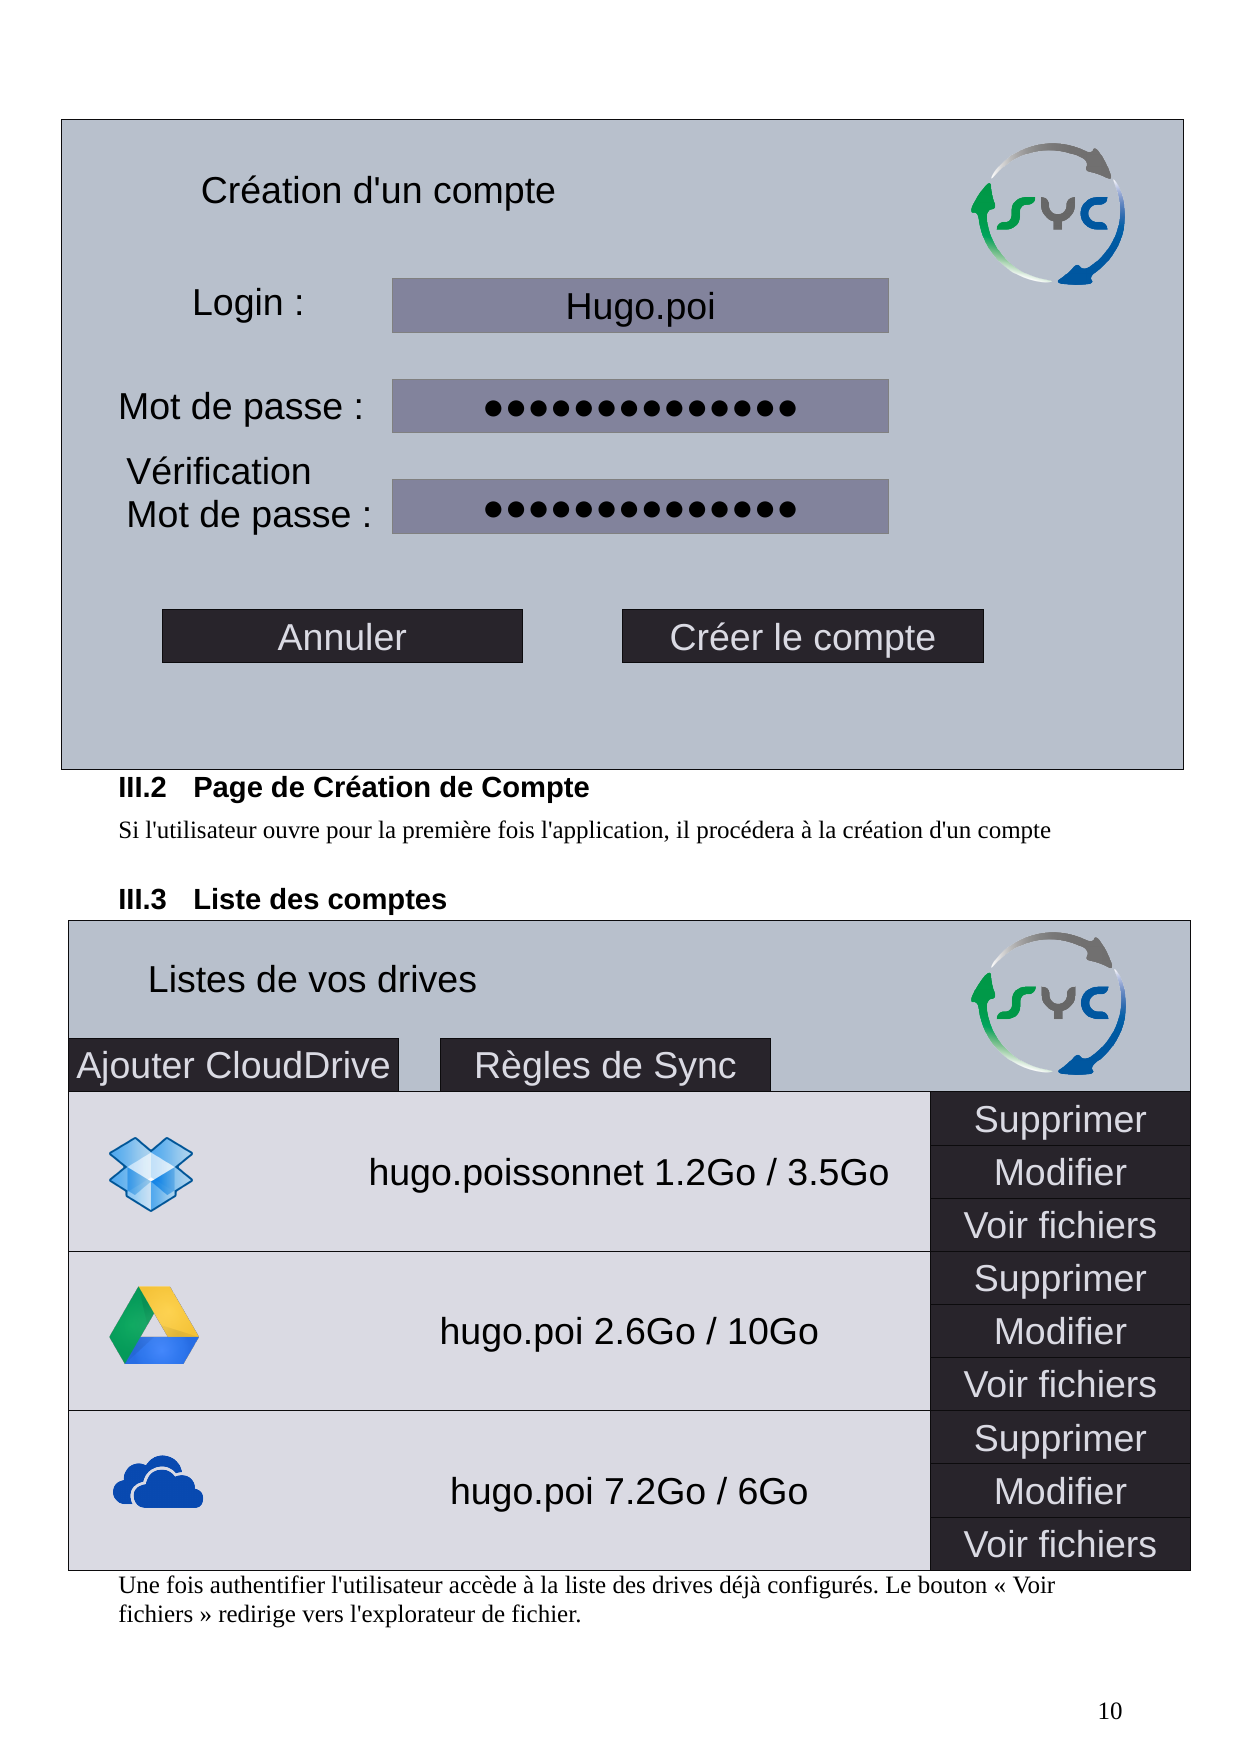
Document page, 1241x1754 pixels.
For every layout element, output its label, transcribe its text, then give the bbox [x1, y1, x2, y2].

picture [109, 1280, 199, 1370]
text Si l'utilisateur ouvre pour la première fois l'application, il procédera à la création d'un compte [118, 816, 1122, 844]
subtitle Liste des comptes [118, 882, 1122, 915]
picture [109, 1133, 193, 1216]
subtitle Page de Création de Compte [118, 770, 1122, 803]
picture [971, 932, 1126, 1075]
picture [971, 143, 1125, 285]
text Une fois authentifier l'utilisateur accède à la liste des drives déjà configurés. Le bouton « Voir fichiers » redirige vers l'explorateur de fichier. [118, 1571, 1122, 1628]
picture [109, 1452, 210, 1518]
